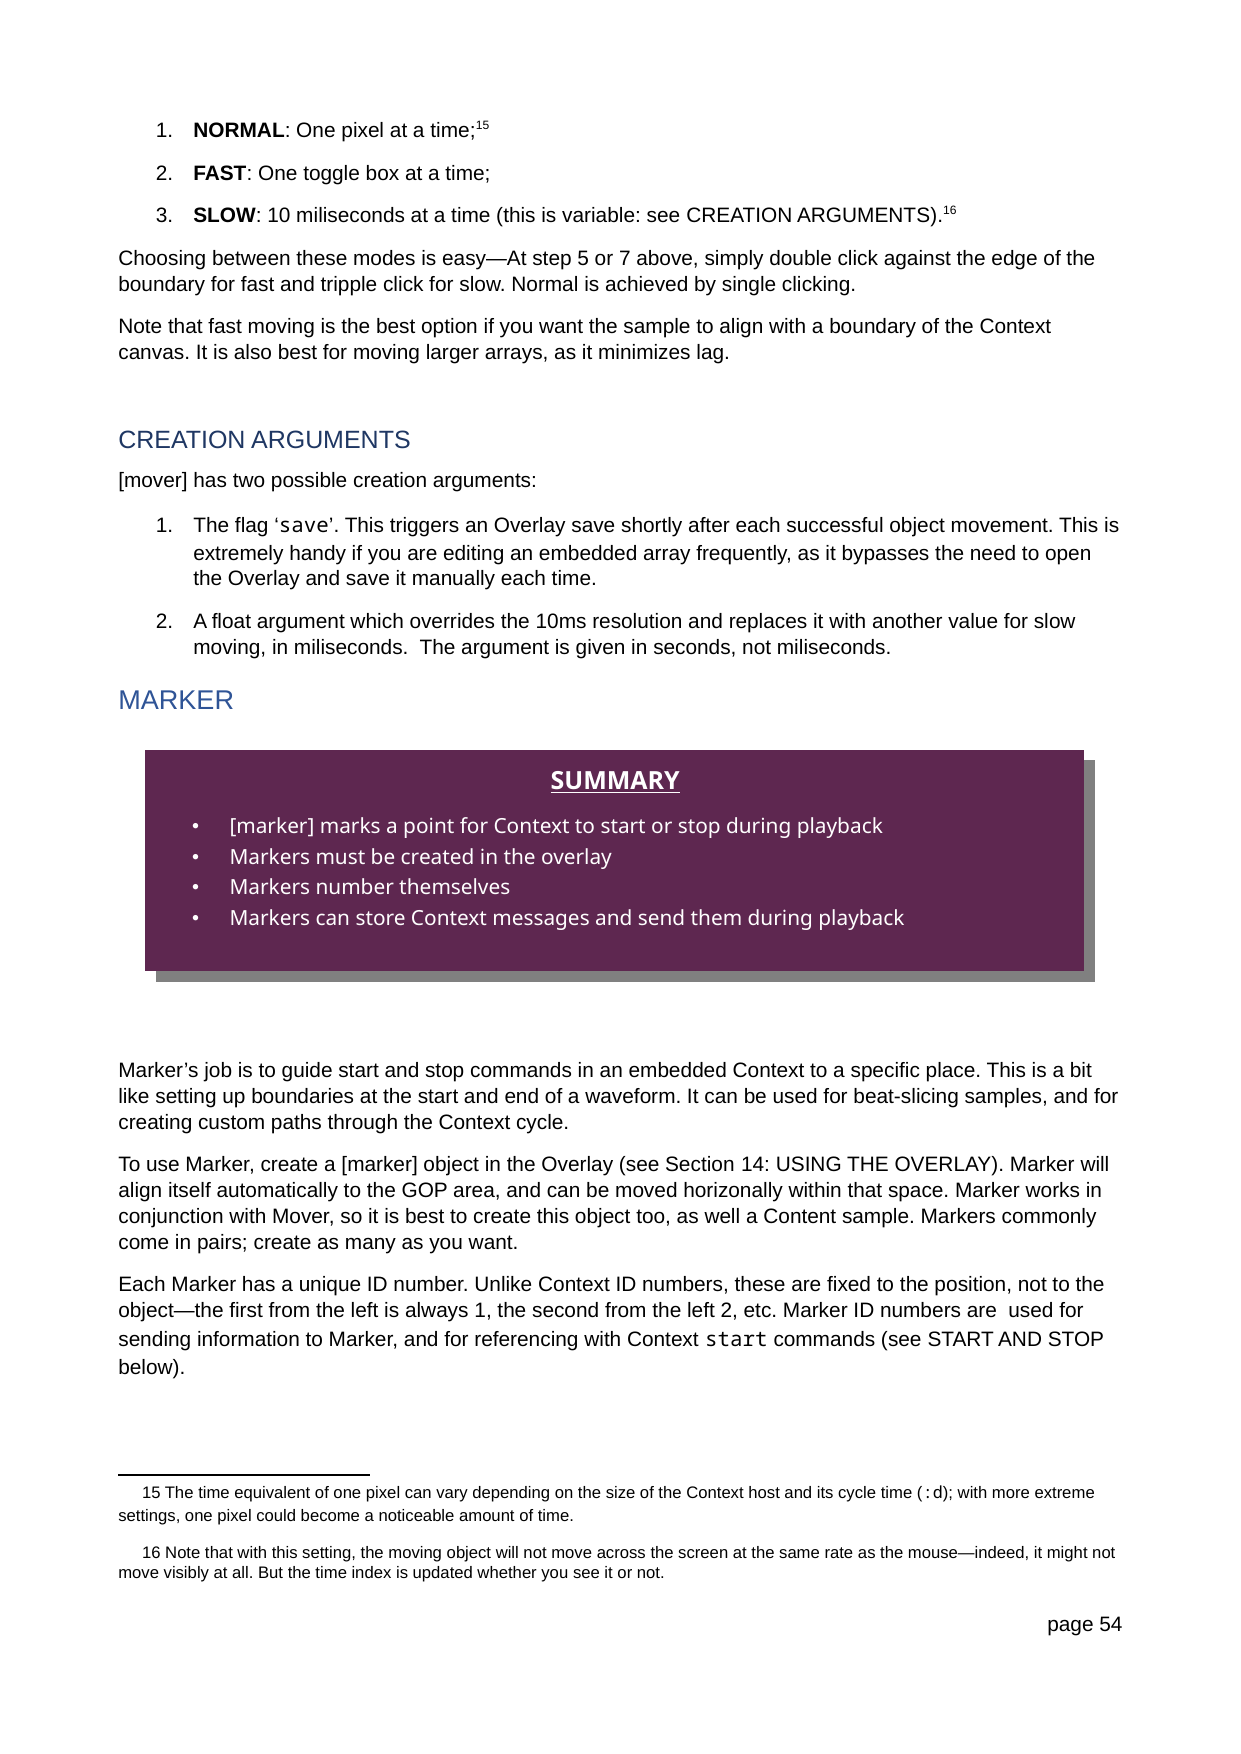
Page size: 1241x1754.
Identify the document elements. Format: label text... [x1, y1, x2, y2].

text Choosing between these modes is easy—At step 5 or 7 above, simply double click against the edge of the boundary for fast and tripple click for slow. Normal is achieved by single clicking. [118, 246, 1122, 295]
text Note that fast moving is the best option if you want the sample to align with a boundary of the Context canvas. It is also best for moving larger arrays, as it minimizes lag. [118, 314, 1122, 364]
list [marker] marks a point for Context to start or stop during playback [192, 811, 1075, 840]
list Markers can store Context messages and send them during playback [192, 903, 1075, 932]
text To use Marker, create a [marker] object in the Overlay (see Section 14: USING THE OVERLAY). Marker will align itself automatically to the GOP area, and can be moved horizonally within that space. Marker works in conjunction with Mover, so it is best to create this object too, as well a Content sample. Markers commonly come in pairs; create as many as you want. [118, 1152, 1122, 1254]
subtitle CREATION ARGUMENTS [118, 425, 1122, 453]
list Markers must be created in the overlay [192, 842, 1075, 870]
text Each Marker has a unique ID number. Unlike Context ID numbers, these are fixed to the position, not to the object—the first from the left is always 1, the second from the left 2, etc. Marker ID numbers are used for sending information to Marker, and for referencing with Context start commands (see START AND STOP below). [118, 1272, 1122, 1378]
subtitle MARKER [118, 684, 1122, 715]
text Marker’s job is to guide start and stop commands in an embedded Context to a specific place. This is a bit like setting up boundaries at the start and end of a waveform. It can be used for beat-slicing samples, and for creating custom paths through the Context cycle. [118, 1058, 1122, 1134]
list SLOW: 10 miliseconds at a time (this is variable: see CREATION ARGUMENTS). [156, 203, 1122, 227]
list The time equivalent of one pixel can vary depending on the size of the Context host and its cycle time (:d); with more extreme settings, one pixel could become a noticeable amount of time. [118, 1481, 1122, 1524]
list A float argument which overrides the 10ms resolution and replaces it with another value for slow moving, in miliseconds. The argument is given in seconds, not miliseconds. [156, 609, 1122, 658]
list The flag ‘save’. This triggers an Overlay save shortly after each successful object movement. This is extremely handy if you are editing an embedded array frequently, as it bypasses the need to open the Overlay and save it manually each time. [156, 510, 1122, 590]
list NORMAL: One pixel at a time; [156, 118, 1122, 142]
list Markers number themselves [192, 872, 1075, 901]
list FAST: One toggle box at a time; [156, 161, 1122, 184]
text [mover] has two possible creation arguments: [118, 468, 1122, 492]
subtitle SUMMARY [154, 763, 1075, 797]
list Note that with this setting, the moving object will not move across the screen at the same rate as the mouse—indeed, it might not move visibly at all. But the time index is updated whether you see it or not. [118, 1543, 1122, 1582]
